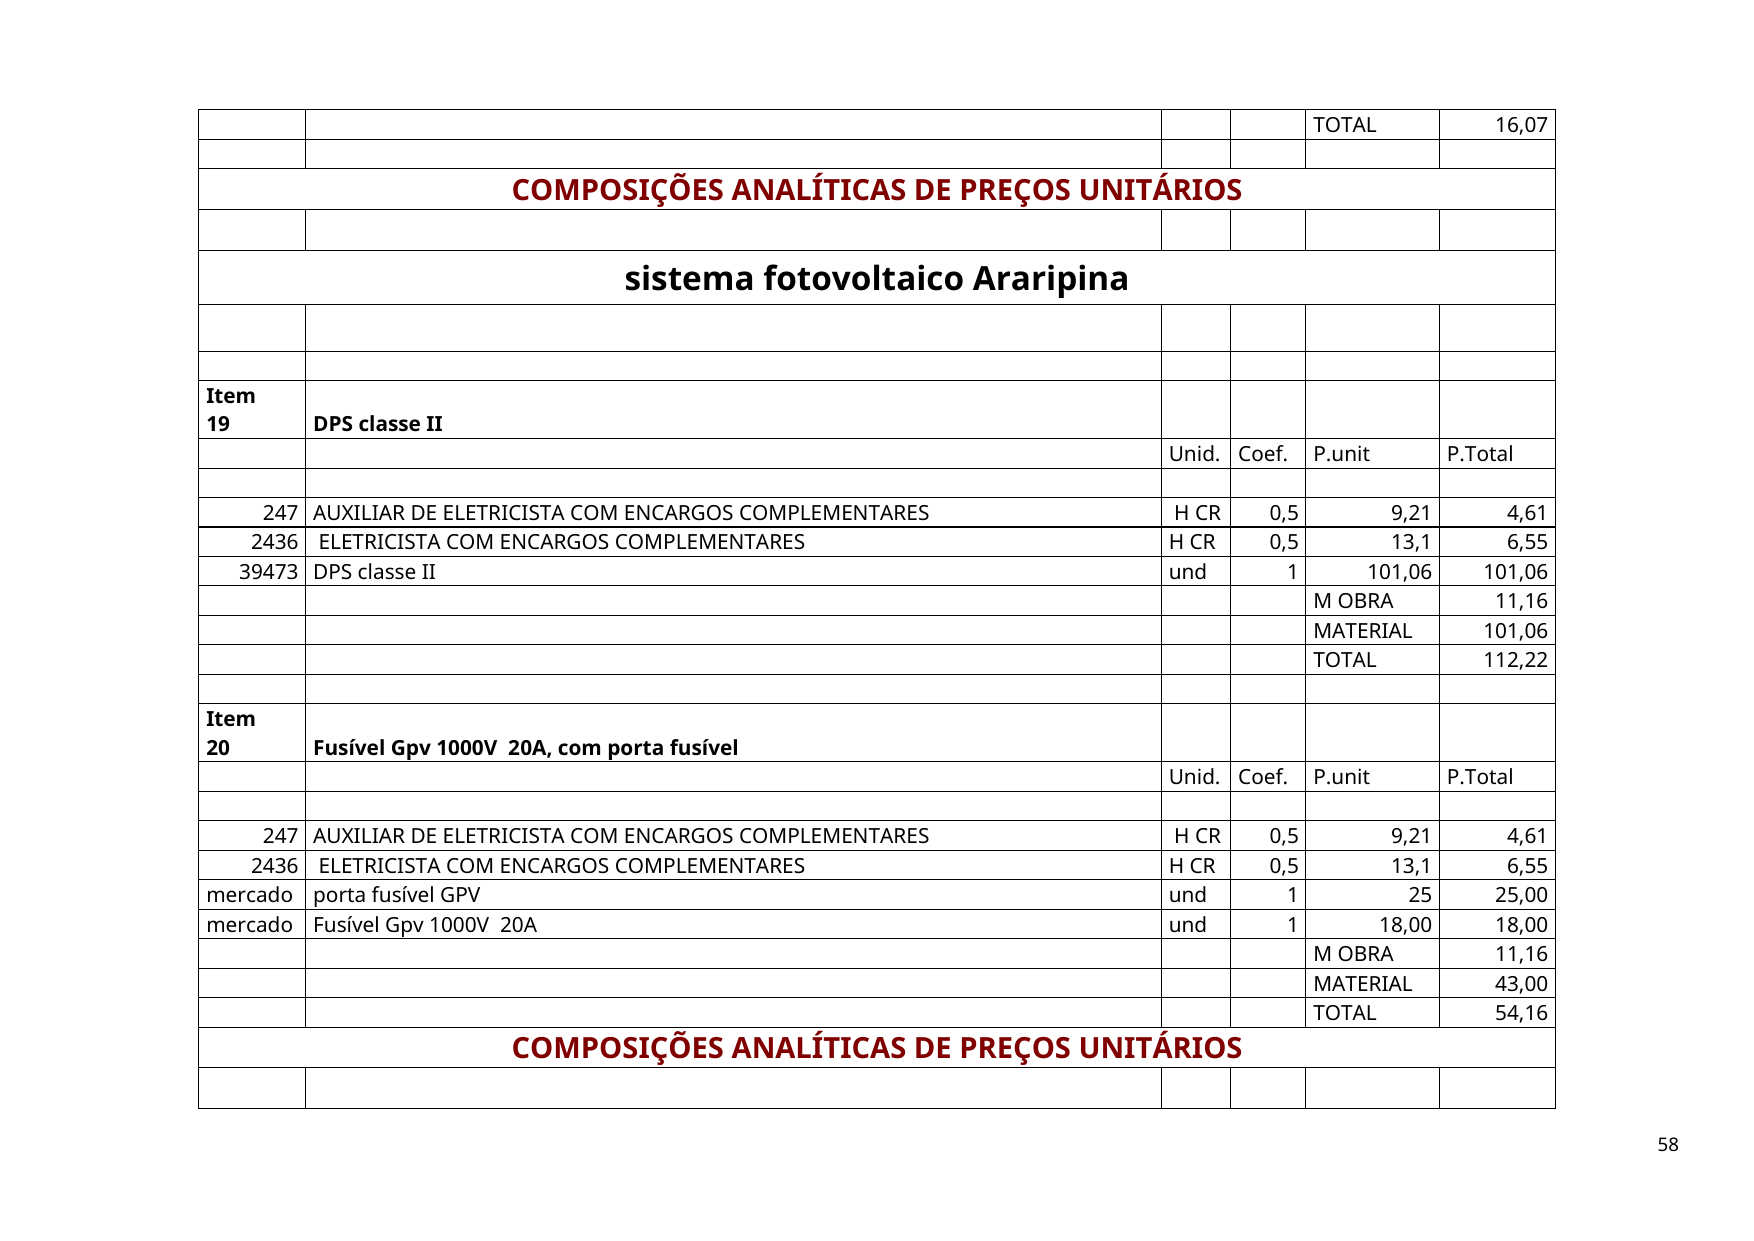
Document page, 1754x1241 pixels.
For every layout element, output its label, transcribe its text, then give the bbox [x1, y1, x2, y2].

table_cell [1231, 1068, 1305, 1108]
table_cell [1231, 792, 1305, 820]
table_cell [1306, 792, 1439, 820]
table_cell Coef. [1231, 762, 1305, 791]
table_cell [306, 645, 1161, 674]
table_cell [1306, 469, 1439, 497]
table_cell TOTAL [1306, 110, 1439, 138]
table_cell P.Total [1440, 762, 1555, 791]
table_cell 39473 [199, 557, 305, 585]
table_cell [1231, 998, 1305, 1027]
table_cell [1440, 675, 1555, 703]
table_cell [306, 998, 1161, 1027]
table_cell 1 [1231, 557, 1305, 585]
table_cell [1162, 675, 1230, 703]
table_cell [306, 305, 1161, 351]
table_cell P.unit [1306, 762, 1439, 791]
table_cell 101,06 [1306, 557, 1439, 585]
table_cell [1231, 704, 1305, 761]
table_cell 0,5 [1231, 851, 1305, 879]
table_cell [199, 586, 305, 615]
table_cell TOTAL [1306, 645, 1439, 674]
table_cell [306, 792, 1161, 820]
table_cell [1231, 305, 1305, 351]
table_cell 0,5 [1231, 498, 1305, 526]
table_cell M OBRA [1306, 939, 1439, 968]
table_cell und [1162, 557, 1230, 585]
table_cell 2436 [199, 528, 305, 556]
table_cell [1306, 210, 1439, 249]
table_cell [199, 469, 305, 497]
table_cell [1306, 1068, 1439, 1108]
table_cell [306, 969, 1161, 997]
table_cell [306, 439, 1161, 467]
table_cell [199, 762, 305, 791]
table_cell 0,5 [1231, 528, 1305, 556]
table_cell [1231, 616, 1305, 644]
table_cell [306, 110, 1161, 138]
table_cell [1231, 939, 1305, 968]
table_cell [306, 469, 1161, 497]
table_cell [1306, 140, 1439, 168]
table_cell [1440, 140, 1555, 168]
table_cell [306, 140, 1161, 168]
table_cell [1306, 704, 1439, 761]
table_cell mercado [199, 880, 305, 909]
table_cell 101,06 [1440, 616, 1555, 644]
table_cell mercado [199, 910, 305, 938]
table_cell Unid. [1162, 439, 1230, 467]
table_cell [1440, 1068, 1555, 1108]
table_cell 101,06 [1440, 557, 1555, 585]
table_cell 112,22 [1440, 645, 1555, 674]
table_cell [1231, 969, 1305, 997]
table_cell [1306, 381, 1439, 438]
table_cell P.Total [1440, 439, 1555, 467]
table_cell [199, 210, 305, 249]
table_cell [1231, 586, 1305, 615]
table_cell 9,21 [1306, 498, 1439, 526]
table_cell [199, 110, 305, 138]
table_cell 6,55 [1440, 528, 1555, 556]
table_cell [199, 305, 305, 351]
table_cell [1162, 792, 1230, 820]
table_cell [1162, 586, 1230, 615]
table_cell sistema fotovoltaico Araripina [199, 251, 1555, 304]
table_cell [1440, 210, 1555, 249]
table_cell DPS classe II [306, 557, 1161, 585]
table_cell [1162, 381, 1230, 438]
table_cell [306, 352, 1161, 380]
table_cell [199, 352, 305, 380]
table_cell [199, 792, 305, 820]
table_cell [1162, 704, 1230, 761]
table_cell [199, 998, 305, 1027]
table_cell [1306, 305, 1439, 351]
table_cell [199, 140, 305, 168]
table_cell [1306, 352, 1439, 380]
table_cell H CR [1162, 498, 1230, 526]
table_cell H CR [1162, 851, 1230, 879]
table_cell [1231, 352, 1305, 380]
table_cell ELETRICISTA COM ENCARGOS COMPLEMENTARES [306, 851, 1161, 879]
table_cell [199, 616, 305, 644]
table_cell Item 20 [199, 704, 305, 761]
table_cell 4,61 [1440, 821, 1555, 850]
table_cell [306, 675, 1161, 703]
table_cell [1162, 352, 1230, 380]
table_cell 4,61 [1440, 498, 1555, 526]
table_cell 6,55 [1440, 851, 1555, 879]
table_cell 9,21 [1306, 821, 1439, 850]
table_cell Item 19 [199, 381, 305, 438]
table_cell Fusível Gpv 1000V 20A, com porta fusível [306, 704, 1161, 761]
table_cell [1231, 675, 1305, 703]
table_cell [1162, 998, 1230, 1027]
table_cell [199, 969, 305, 997]
table_cell Fusível Gpv 1000V 20A [306, 910, 1161, 938]
table_cell [1231, 469, 1305, 497]
table_cell Coef. [1231, 439, 1305, 467]
table_cell [1162, 645, 1230, 674]
table_cell [1162, 110, 1230, 138]
table_cell [306, 1068, 1161, 1108]
table_cell porta fusível GPV [306, 880, 1161, 909]
table_cell [306, 210, 1161, 249]
table_cell [1231, 645, 1305, 674]
table_cell [1162, 616, 1230, 644]
table_cell 1 [1231, 910, 1305, 938]
table_cell [1231, 381, 1305, 438]
table_cell [199, 439, 305, 467]
table_cell ELETRICISTA COM ENCARGOS COMPLEMENTARES [306, 528, 1161, 556]
table_cell MATERIAL [1306, 969, 1439, 997]
table_cell [1306, 675, 1439, 703]
table_cell 0,5 [1231, 821, 1305, 850]
table_cell 1 [1231, 880, 1305, 909]
table_cell COMPOSIÇÕES ANALÍTICAS DE PREÇOS UNITÁRIOS [199, 169, 1555, 209]
table_cell [1162, 1068, 1230, 1108]
table_cell [306, 616, 1161, 644]
table_cell AUXILIAR DE ELETRICISTA COM ENCARGOS COMPLEMENTARES [306, 821, 1161, 850]
table_cell COMPOSIÇÕES ANALÍTICAS DE PREÇOS UNITÁRIOS [199, 1028, 1555, 1067]
table_cell 54,16 [1440, 998, 1555, 1027]
table_cell M OBRA [1306, 586, 1439, 615]
table_cell [199, 1068, 305, 1108]
table_cell [306, 939, 1161, 968]
table_cell [1162, 939, 1230, 968]
table_cell [1162, 210, 1230, 249]
table_cell [1231, 140, 1305, 168]
table_cell 2436 [199, 851, 305, 879]
table_cell AUXILIAR DE ELETRICISTA COM ENCARGOS COMPLEMENTARES [306, 498, 1161, 526]
table_cell [1440, 352, 1555, 380]
table_cell MATERIAL [1306, 616, 1439, 644]
table_cell [1440, 469, 1555, 497]
table_cell [1440, 381, 1555, 438]
table_cell 25,00 [1440, 880, 1555, 909]
table_cell [1162, 969, 1230, 997]
table_cell TOTAL [1306, 998, 1439, 1027]
table_cell H CR [1162, 528, 1230, 556]
table_cell [199, 939, 305, 968]
table_cell [1162, 140, 1230, 168]
table_cell [306, 586, 1161, 615]
table_cell H CR [1162, 821, 1230, 850]
table_cell 247 [199, 821, 305, 850]
table_cell [1440, 792, 1555, 820]
table_cell 11,16 [1440, 586, 1555, 615]
table_cell DPS classe II [306, 381, 1161, 438]
table_cell 13,1 [1306, 851, 1439, 879]
table_cell 247 [199, 498, 305, 526]
table_cell 18,00 [1306, 910, 1439, 938]
table_cell 11,16 [1440, 939, 1555, 968]
table_cell [1440, 305, 1555, 351]
table_cell 43,00 [1440, 969, 1555, 997]
table_cell [199, 645, 305, 674]
table_cell [1231, 110, 1305, 138]
table_cell und [1162, 880, 1230, 909]
table_cell [1162, 305, 1230, 351]
table_cell und [1162, 910, 1230, 938]
table_cell [1440, 704, 1555, 761]
table_cell 13,1 [1306, 528, 1439, 556]
table_cell Unid. [1162, 762, 1230, 791]
table_cell [1162, 469, 1230, 497]
table_cell [1231, 210, 1305, 249]
table_cell 25 [1306, 880, 1439, 909]
table_cell [306, 762, 1161, 791]
table_cell [199, 675, 305, 703]
table_cell 18,00 [1440, 910, 1555, 938]
table_cell P.unit [1306, 439, 1439, 467]
table_cell 16,07 [1440, 110, 1555, 138]
